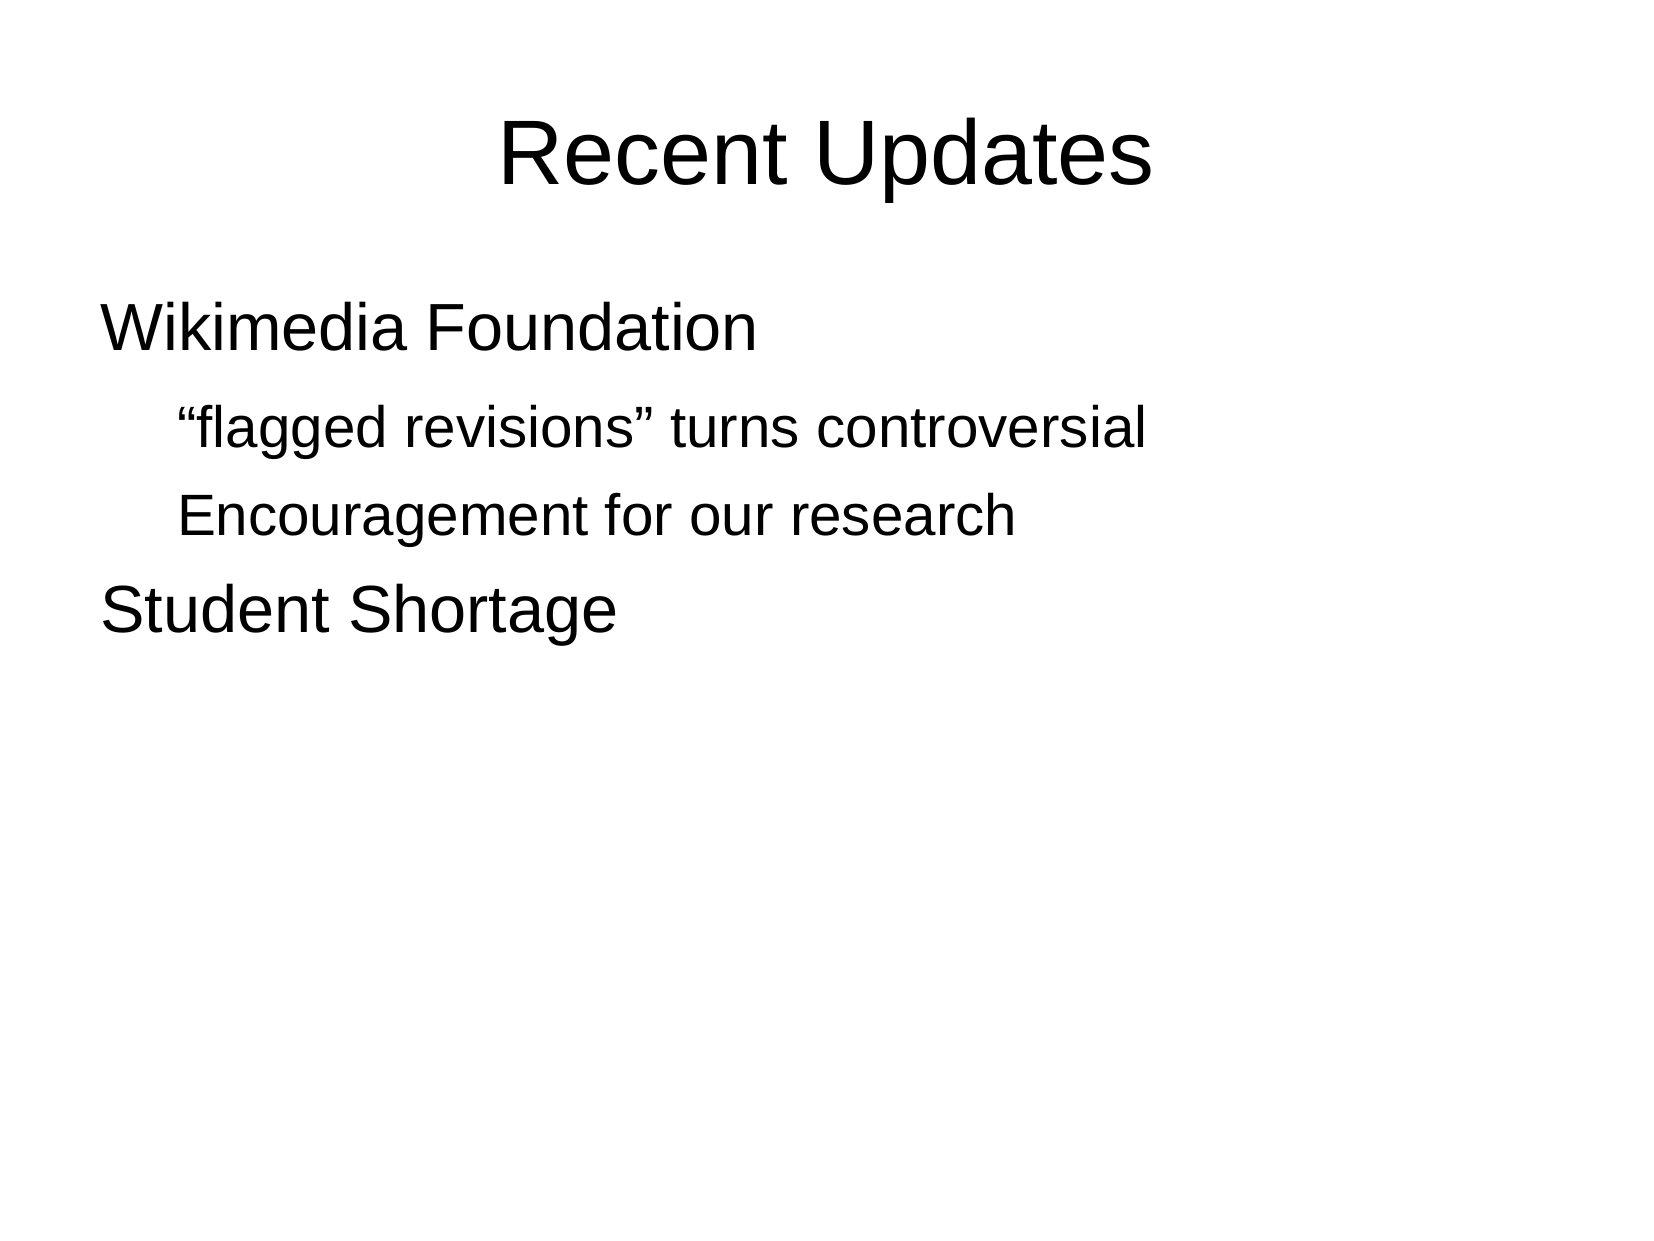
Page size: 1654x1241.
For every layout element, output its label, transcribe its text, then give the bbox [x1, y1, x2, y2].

title Recent Updates [82, 56, 1571, 250]
list Wikimedia Foundation “flagged revisions” turns controversial Encouragement for our research Student Shortage [82, 290, 1571, 1094]
